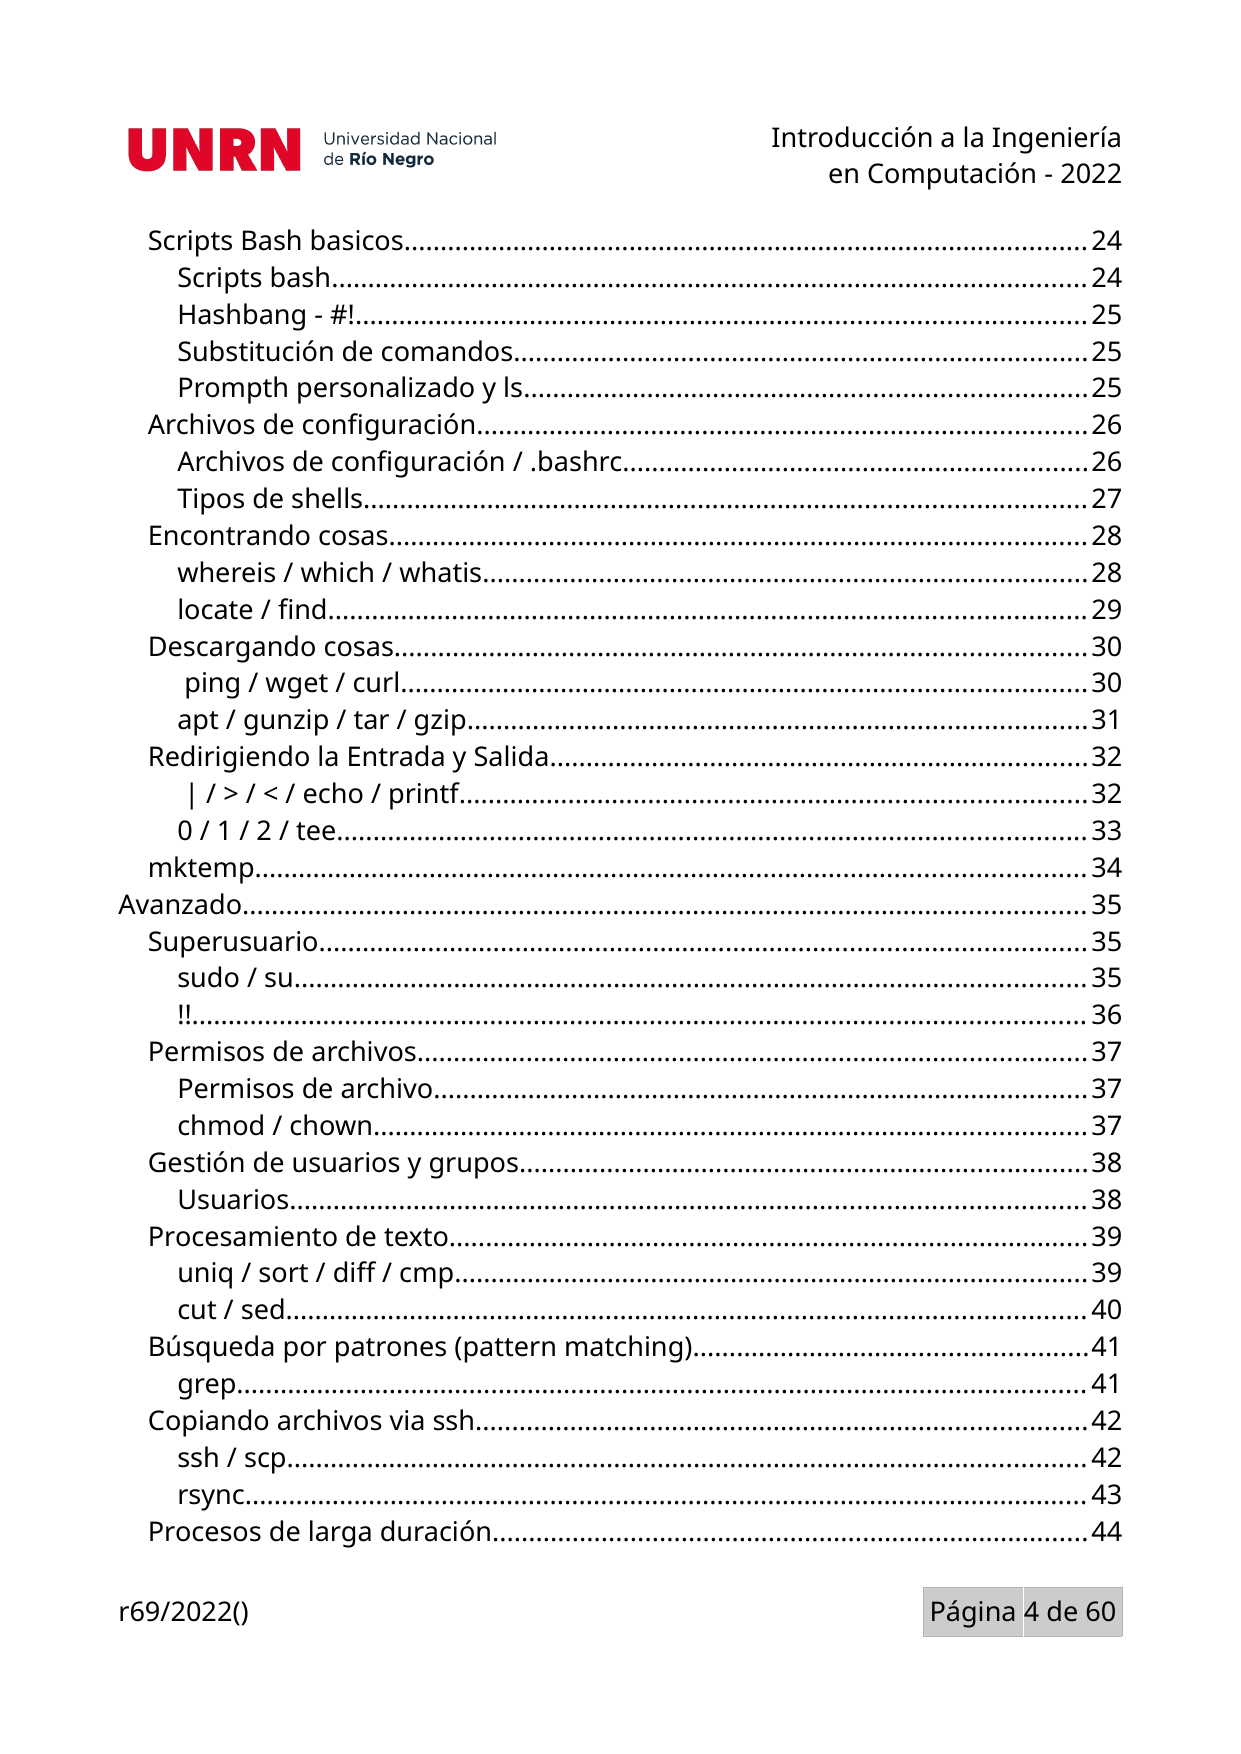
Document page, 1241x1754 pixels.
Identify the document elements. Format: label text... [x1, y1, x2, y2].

text Descargando cosas 30 [148, 627, 1122, 664]
text Hashbang - #! 25 [177, 295, 1122, 332]
text Substitución de comandos 25 [177, 332, 1122, 369]
text whereis / which / whatis 28 [177, 553, 1122, 590]
text Permisos de archivos 37 [148, 1033, 1122, 1069]
text uniq / sort / diff / cmp 39 [177, 1254, 1122, 1291]
text mktemp 34 [148, 848, 1122, 885]
text Avanzado 35 [118, 885, 1122, 922]
text !! 36 [177, 996, 1122, 1033]
text Procesos de larga duración 44 [148, 1512, 1122, 1549]
text Superusuario 35 [148, 922, 1122, 959]
text ssh / scp 42 [177, 1438, 1122, 1475]
text apt / gunzip / tar / gzip 31 [177, 701, 1122, 738]
text 0 / 1 / 2 / tee 33 [177, 811, 1122, 848]
text Tipos de shells 27 [177, 479, 1122, 516]
text Redirigiendo la Entrada y Salida 32 [148, 738, 1122, 774]
text Scripts bash 24 [177, 258, 1122, 295]
text Gestión de usuarios y grupos 38 [148, 1143, 1122, 1180]
picture [118, 118, 505, 180]
text chmod / chown 37 [177, 1106, 1122, 1143]
text Archivos de configuración / .bashrc 26 [177, 443, 1122, 479]
text Procesamiento de texto 39 [148, 1217, 1122, 1254]
text Archivos de configuración 26 [148, 406, 1122, 443]
text Usuarios 38 [177, 1180, 1122, 1217]
text rsync 43 [177, 1475, 1122, 1512]
text sudo / su 35 [177, 959, 1122, 996]
text locate / find 29 [177, 590, 1122, 627]
text Prompth personalizado y ls 25 [177, 369, 1122, 406]
text | / > / < / echo / printf 32 [177, 774, 1122, 811]
text grep 41 [177, 1364, 1122, 1401]
text Búsqueda por patrones (pattern matching) 41 [148, 1328, 1122, 1364]
text Copiando archivos via ssh 42 [148, 1401, 1122, 1438]
text Encontrando cosas 28 [148, 516, 1122, 553]
text Permisos de archivo 37 [177, 1069, 1122, 1106]
text Scripts Bash basicos 24 [148, 221, 1122, 258]
text cut / sed 40 [177, 1291, 1122, 1328]
text ping / wget / curl 30 [177, 664, 1122, 701]
